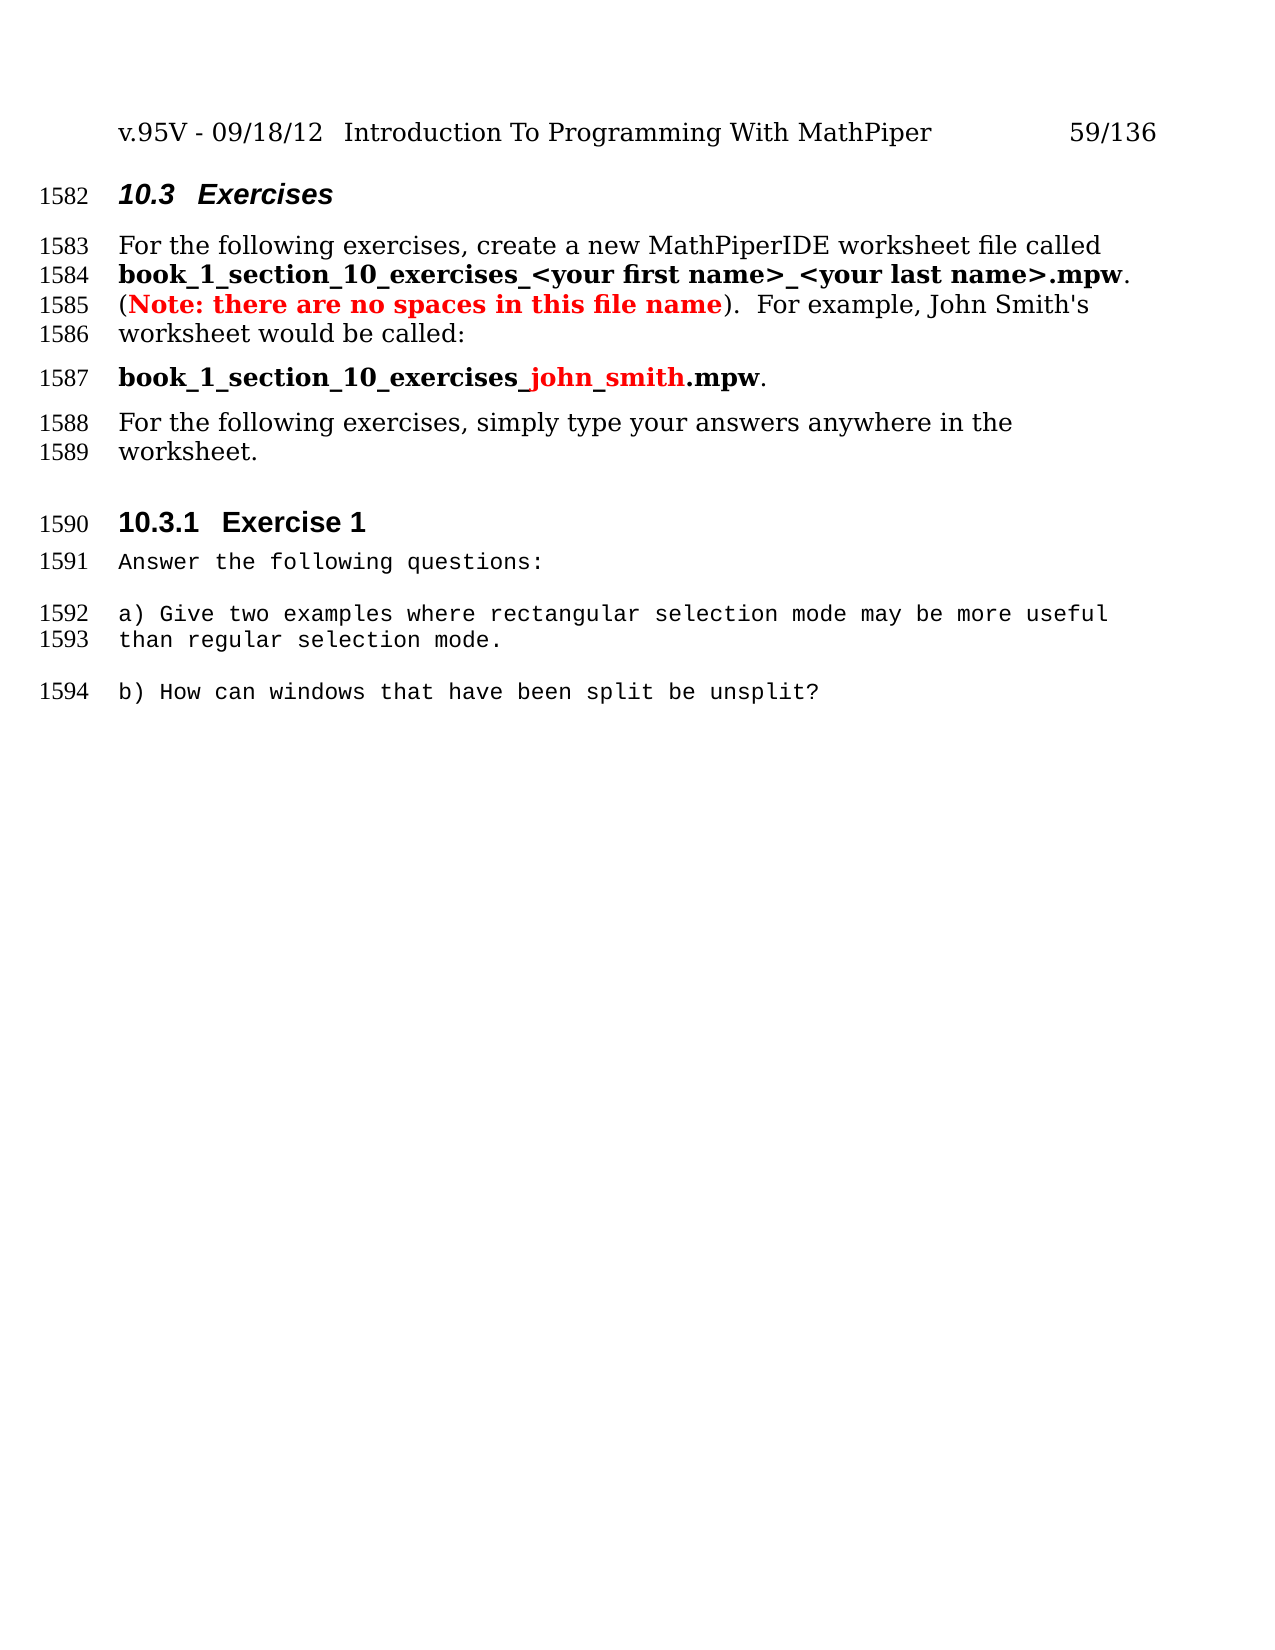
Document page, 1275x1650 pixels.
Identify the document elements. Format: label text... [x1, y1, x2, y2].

text b) How can windows that have been split be unsplit? [118, 680, 1157, 706]
text book_1_section_10_exercises_john_smith.mpw. [118, 363, 1157, 393]
text For the following exercises, create a new MathPiperIDE worksheet file called book_1_section_10_exercises_<your first name>_<your last name>.mpw. (Note: there are no spaces in this file name). For example, John Smith's worksheet would be called: [118, 231, 1157, 348]
subtitle Exercise 1 [118, 505, 1157, 539]
text a) Give two examples where rectangular selection mode may be more useful than regular selection mode. [118, 602, 1157, 654]
text For the following exercises, simply type your answers anywhere in the worksheet. [118, 408, 1157, 466]
subtitle Exercises [118, 177, 1157, 210]
text Answer the following questions: [118, 551, 1157, 577]
